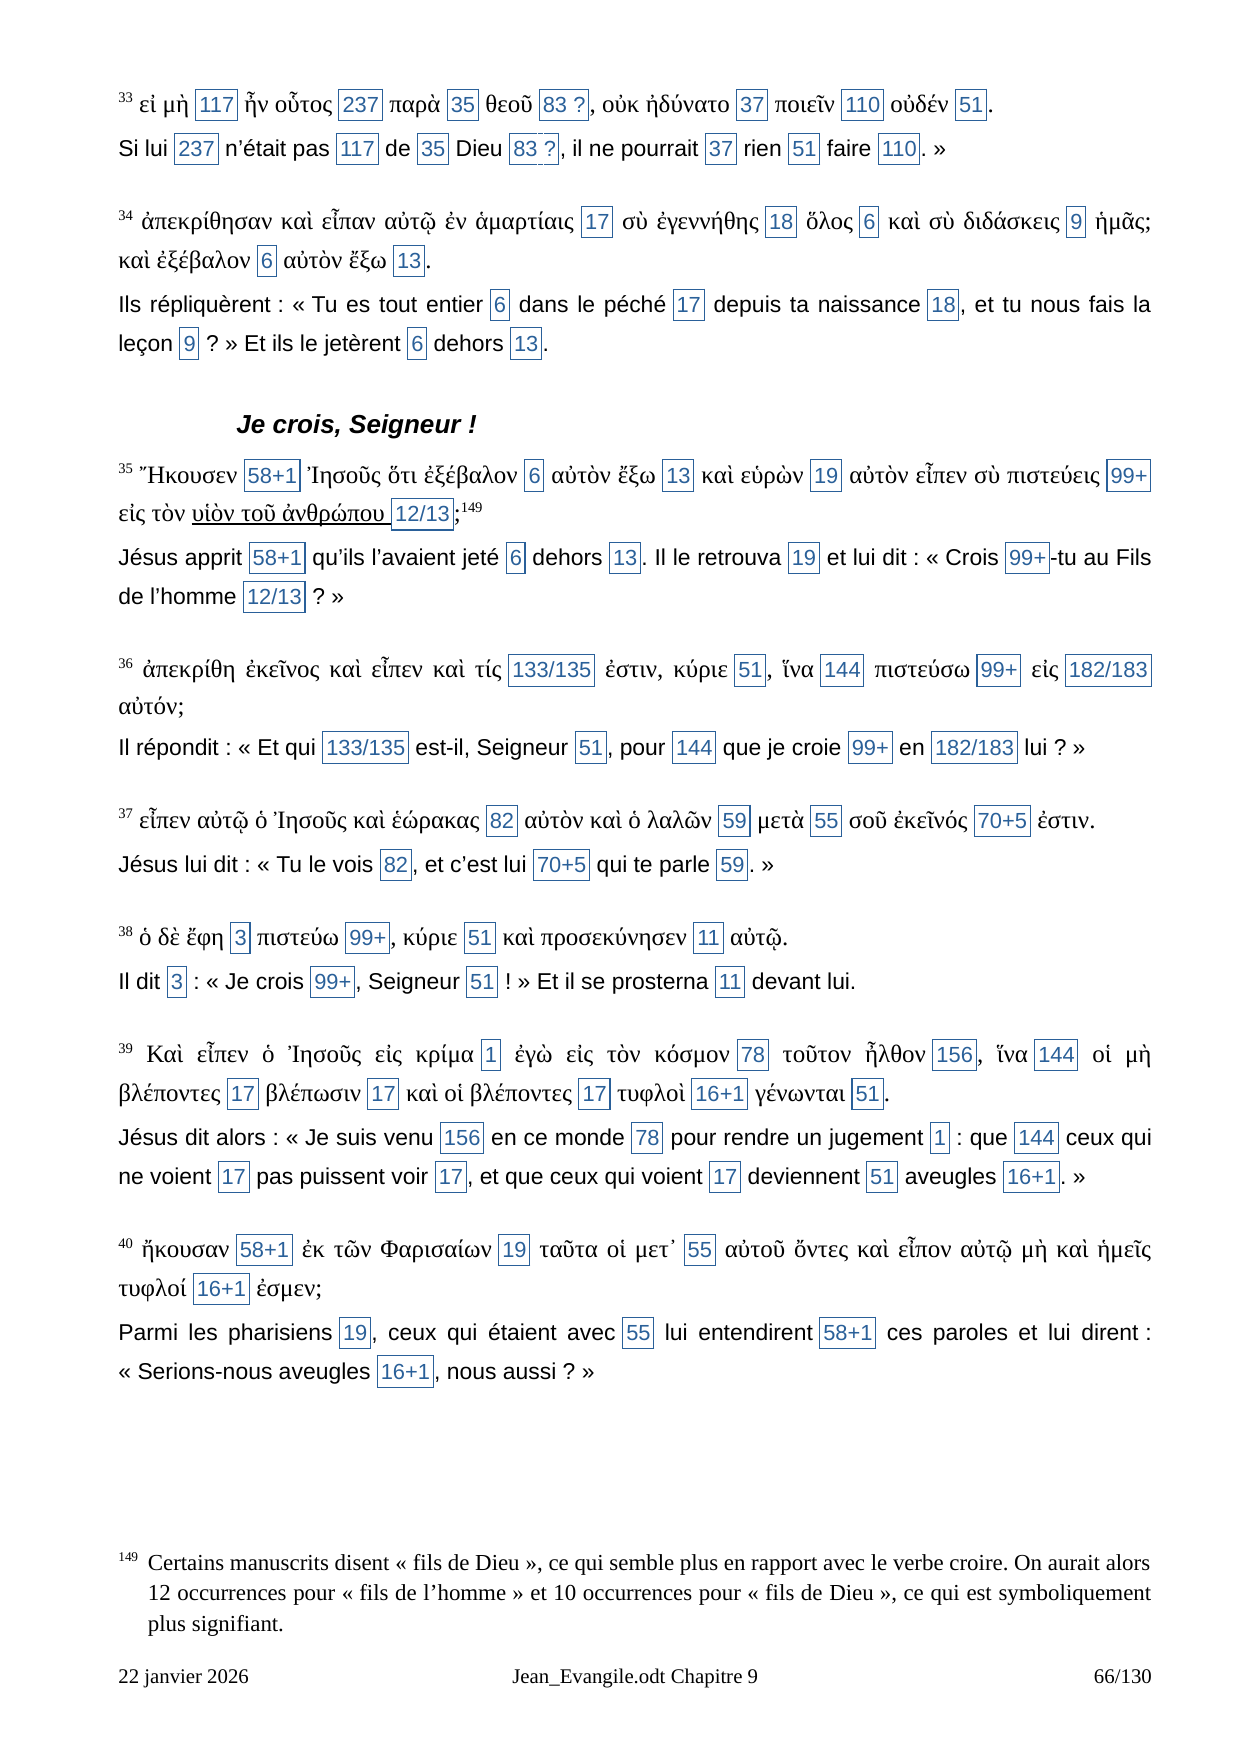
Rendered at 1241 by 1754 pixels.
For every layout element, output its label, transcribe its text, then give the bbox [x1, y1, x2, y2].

text 3 [231, 923, 249, 953]
subtitle Je crois, Seigneur ! [236, 410, 1152, 439]
text καὶ προσεκύνησεν [496, 922, 693, 954]
text Dieu 83 ? [449, 132, 558, 165]
text devant lui. [745, 966, 1152, 998]
text 35 Ἤκουσεν 58+1 Ἰησοῦς ὅτι ἐξέβαλον 6 αὐτὸν ἔξω 13 καὶ εὑρὼν 19 αὐτὸν εἶπεν σὺ πιστεύεις 99+ εἰς τὸν υἱὸν τοῦ ἀνθρώπου 12/13; [118, 459, 1152, 531]
text θεοῦ 83 ? [479, 88, 588, 121]
text 3 [168, 967, 186, 997]
text Jésus dit alors : « Je suis venu 156 en ce monde 78 pour rendre un jugement 1 : que 144 ceux qui ne voient 17 pas puissent voir 17, et que ceux qui voient 17 deviennent 51 aveugles 16+1. » [118, 1122, 1152, 1193]
text 144 [673, 732, 715, 763]
text est-il, Seigneur [409, 731, 575, 764]
text 182/183 [932, 732, 1017, 763]
text ἦν οὗτος 237 [238, 88, 382, 121]
text 99+ [346, 923, 389, 953]
text ! » Et il se prosterna [498, 966, 715, 998]
text 11 [694, 923, 723, 953]
text n’était pas 117 [219, 132, 378, 165]
text παρὰ 35 [383, 88, 478, 121]
text Jésus apprit 58+1 qu’ils l’avaient jeté 6 dehors 13. Il le retrouva 19 et lui dit : « Crois 99+-tu au Fils de l’homme 12/13 ? » [118, 542, 1152, 613]
text 40 ἤκουσαν 58+1 ἐκ τῶν Φαρισαίων 19 ταῦτα οἱ μετ᾽ 55 αὐτοῦ ὄντες καὶ εἶπον αὐτῷ μὴ καὶ ἡμεῖς τυφλοί 16+1 ἐσμεν; [118, 1234, 1152, 1305]
text μετὰ 55 [751, 804, 841, 837]
text , Seigneur [355, 966, 466, 998]
text οὐδέν 51 [884, 88, 986, 121]
text , οὐκ ἠδύνατο 37 [589, 88, 767, 121]
text 51 [576, 732, 606, 763]
text Certains manuscrits disent « fils de Dieu », ce qui semble plus en rapport avec le verbe croire. On aurait alors 12 occurrences pour « fils de l’homme » et 10 occurrences pour « fils de Dieu », ce qui est symboliquement plus signifiant. [118, 1550, 1152, 1636]
text 33 εἰ μὴ 117 [118, 88, 237, 121]
text ποιεῖν 110 [768, 88, 883, 121]
text faire 110 [820, 132, 919, 165]
text Si lui 237 [118, 132, 218, 165]
text 39 Καὶ εἶπεν ὁ Ἰησοῦς εἰς κρίμα 1 ἐγὼ εἰς τὸν κόσμον 78 τοῦτον ἦλθον 156, ἵνα 144 οἱ μὴ βλέποντες 17 βλέπωσιν 17 καὶ οἱ βλέποντες 17 τυφλοὶ 16+1 γένωνται 51. [118, 1039, 1152, 1110]
text rien 51 [737, 132, 819, 165]
text , pour [607, 731, 672, 764]
text 51 [465, 923, 495, 953]
text 37 εἶπεν αὐτῷ ὁ Ἰησοῦς καὶ ἑώρακας 82 [118, 804, 517, 837]
text de 35 [379, 132, 448, 165]
text qui te parle 59 [590, 848, 747, 881]
text Il répondit : « Et qui [118, 731, 322, 764]
text 133/135 [323, 732, 408, 763]
text Parmi les pharisiens 19, ceux qui étaient avec 55 lui entendirent 58+1 ces paroles et lui dirent : « Serions-nous aveugles 16+1, nous aussi ? » [118, 1317, 1152, 1388]
text 36 ἀπεκρίθη ἐκεῖνος καὶ εἶπεν καὶ τίς 133/135 ἐστιν, κύριε 51, ἵνα 144 πιστεύσω 99+ εἰς 182/183 αὐτόν; [118, 654, 1152, 720]
text σοῦ ἐκεῖνός 70+5 [842, 804, 1030, 837]
text ἐστιν. [1031, 804, 1152, 837]
text πιστεύω [251, 922, 345, 954]
text Jésus lui dit : « Tu le vois 82 [118, 848, 411, 881]
text , et c’est lui 70+5 [412, 848, 589, 881]
text , il ne pourrait 37 [559, 132, 736, 165]
text . [987, 88, 1152, 121]
text en [893, 731, 931, 764]
text lui ? » [1018, 731, 1152, 764]
text . » [920, 132, 1152, 165]
text Ils répliquèrent : « Tu es tout entier 6 dans le péché 17 depuis ta naissance 18, et tu nous fais la leçon 9 ? » Et ils le jetèrent 6 dehors 13. [118, 288, 1152, 360]
text Il dit [118, 966, 167, 998]
text αὐτὸν καὶ ὁ λαλῶν 59 [518, 804, 750, 837]
text : « Je crois [187, 966, 310, 998]
text αὐτῷ. [724, 922, 1152, 954]
text , κύριε [390, 922, 464, 954]
text 51 [467, 967, 497, 997]
text que je croie [716, 731, 848, 764]
text 34 ἀπεκρίθησαν καὶ εἶπαν αὐτῷ ἐν ἁμαρτίαις 17 σὺ ἐγεννήθης 18 ὅλος 6 καὶ σὺ διδάσκεις 9 ἡμᾶς; καὶ ἐξέβαλον 6 αὐτὸν ἔξω 13. [118, 206, 1152, 277]
text . » [748, 848, 1152, 881]
text 99+ [849, 732, 892, 763]
text 38 ὁ δὲ ἔφη [118, 922, 230, 954]
text 11 [716, 967, 744, 997]
text 99+ [311, 967, 354, 997]
